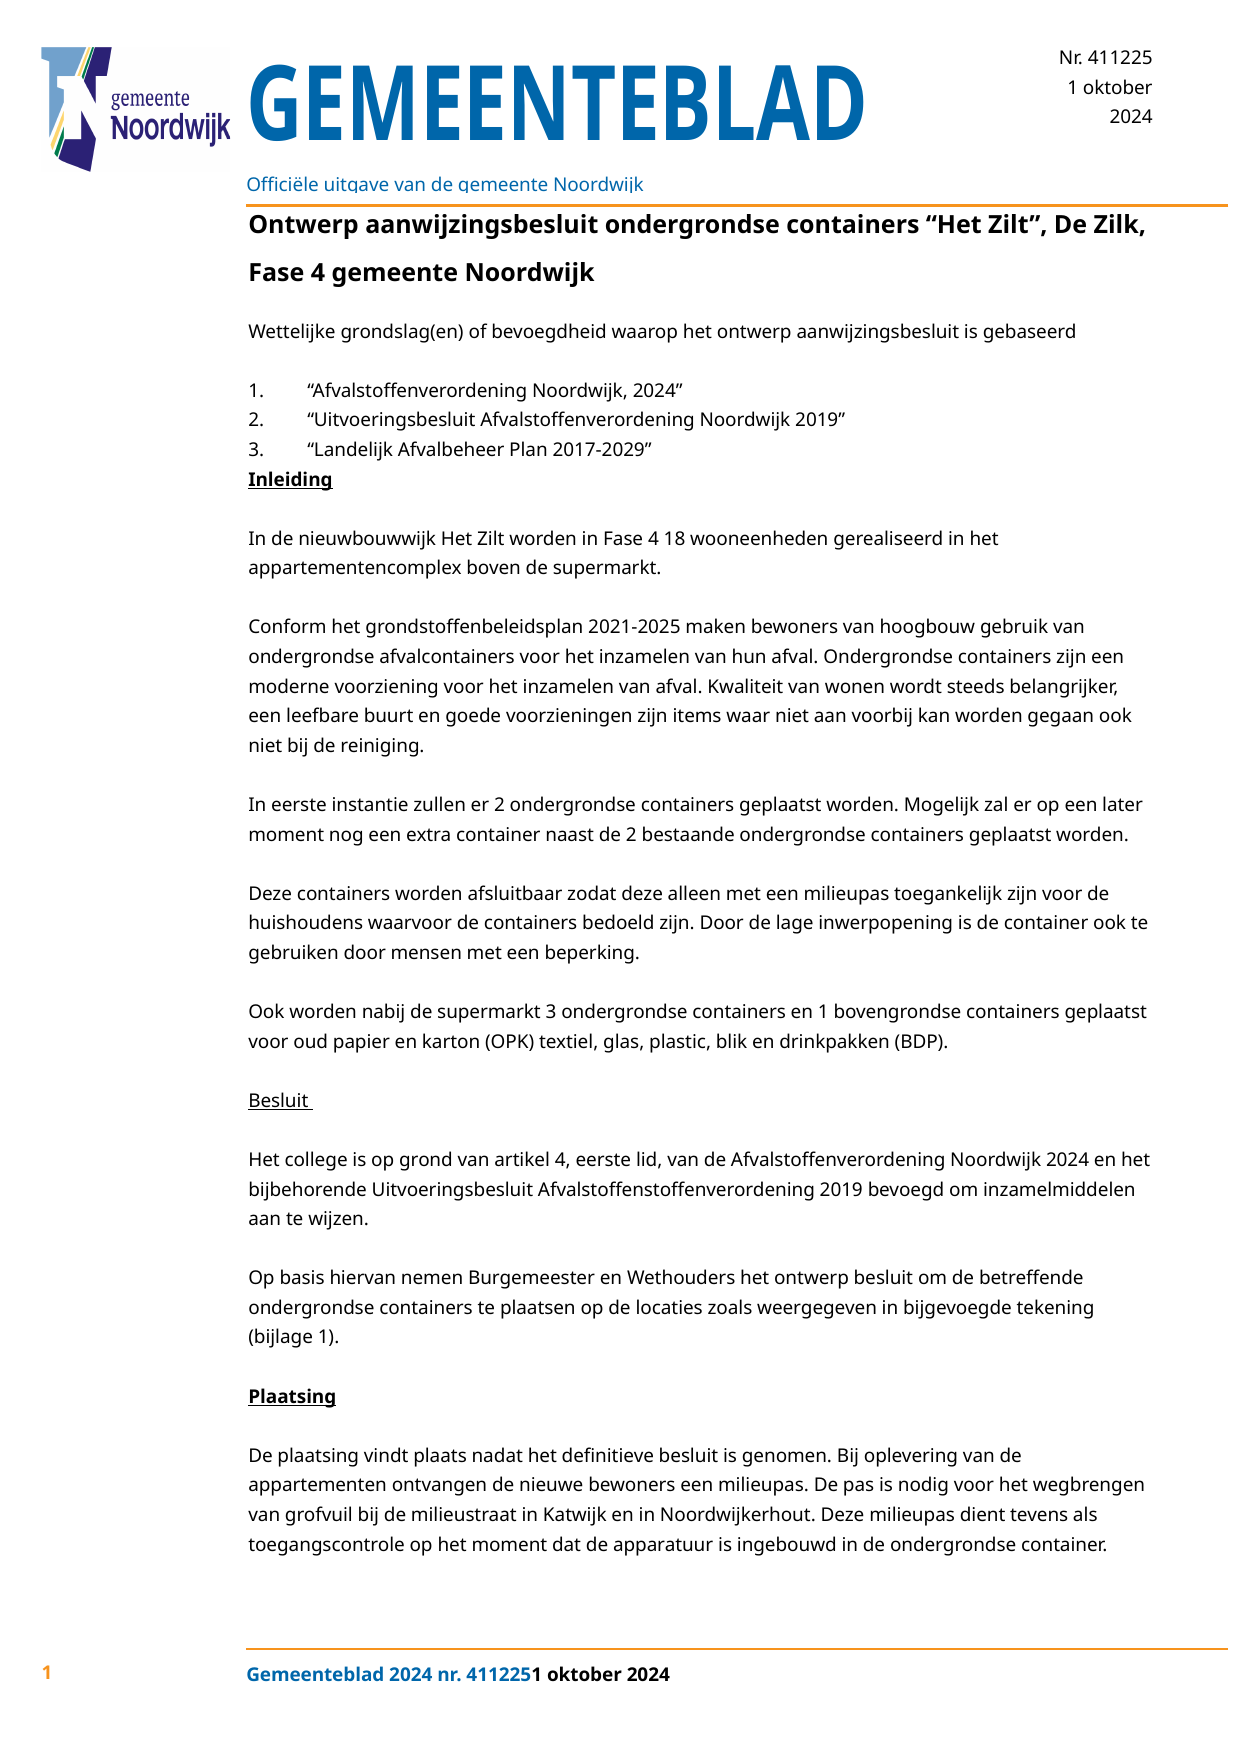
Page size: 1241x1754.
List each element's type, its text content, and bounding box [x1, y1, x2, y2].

text Ook worden nabij de supermarkt 3 ondergrondse containers en 1 bovengrondse containers geplaatst voor oud papier en karton (OPK) textiel, glas, plastic, blik en drinkpakken (BDP). [248, 998, 1152, 1054]
text Wettelijke grondslag(en) of bevoegdheid waarop het ontwerp aanwijzingsbesluit is gebaseerd [248, 318, 1152, 344]
text De plaatsing vindt plaats nadat het definitieve besluit is genomen. Bij oplevering van de appartementen ontvangen de nieuwe bewoners een milieupas. De pas is nodig voor het wegbrengen van grofvuil bij de milieustraat in Katwijk en in Noordwijkerhout. Deze milieupas dient tevens als toegangscontrole op het moment dat de apparatuur is ingebouwd in de ondergrondse container. [248, 1442, 1152, 1557]
text Op basis hiervan nemen Burgemeester en Wethouders het ontwerp besluit om de betreffende ondergrondse containers te plaatsen op de locaties zoals weergegeven in bijgevoegde tekening (bijlage 1). [248, 1264, 1152, 1349]
list “Uitvoeringsbesluit Afvalstoffenverordening Noordwijk 2019” [248, 407, 1152, 432]
picture [41, 47, 231, 172]
text Inleiding [248, 466, 1152, 492]
text Het college is op grond van artikel 4, eerste lid, van de Afvalstoffenverordening Noordwijk 2024 en het bijbehorende Uitvoeringsbesluit Afvalstoffenstoffenverordening 2019 bevoegd om inzamelmiddelen aan te wijzen. [248, 1146, 1152, 1231]
text Besluit [248, 1087, 1152, 1113]
list “Afvalstoffenverordening Noordwijk, 2024” [248, 377, 1152, 403]
text In eerste instantie zullen er 2 ondergrondse containers geplaatst worden. Mogelijk zal er op een later moment nog een extra container naast de 2 bestaande ondergrondse containers geplaatst worden. [248, 791, 1152, 847]
text Deze containers worden afsluitbaar zodat deze alleen met een milieupas toegankelijk zijn voor de huishoudens waarvoor de containers bedoeld zijn. Door de lage inwerpopening is de container ook te gebruiken door mensen met een beperking. [248, 880, 1152, 965]
text In de nieuwbouwwijk Het Zilt worden in Fase 4 18 wooneenheden gerealiseerd in het appartementencomplex boven de supermarkt. [248, 525, 1152, 580]
list “Landelijk Afvalbeheer Plan 2017-2029” [248, 436, 1152, 462]
text Plaatsing [248, 1383, 1152, 1409]
text Ontwerp aanwijzingsbesluit ondergrondse containers “Het Zilt”, De Zilk, Fase 4 gemeente Noordwijk [248, 207, 1152, 288]
text Conform het grondstoffenbeleidsplan 2021-2025 maken bewoners van hoogbouw gebruik van ondergrondse afvalcontainers voor het inzamelen van hun afval. Ondergrondse containers zijn een moderne voorziening voor het inzamelen van afval. Kwaliteit van wonen wordt steeds belangrijker, een leefbare buurt en goede voorzieningen zijn items waar niet aan voorbij kan worden gegaan ook niet bij de reiniging. [248, 614, 1152, 758]
